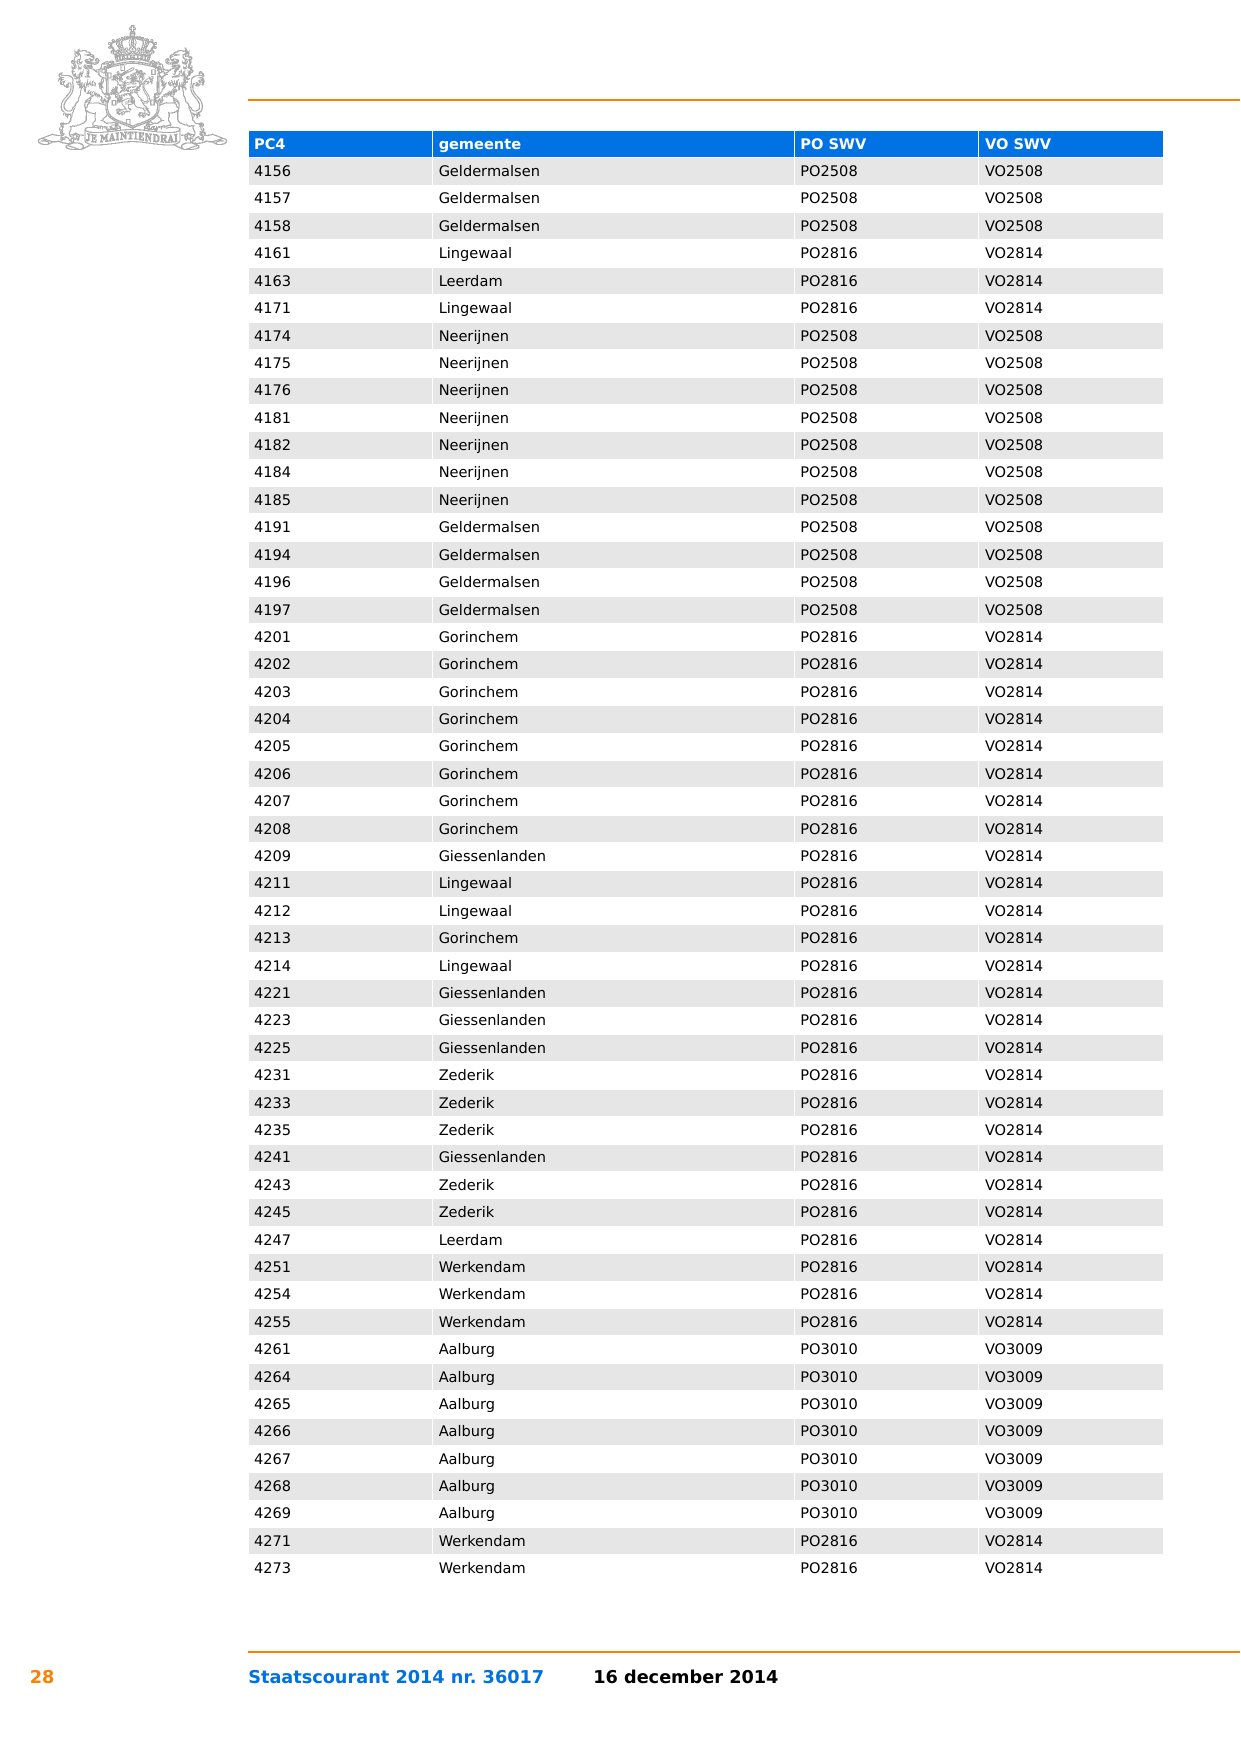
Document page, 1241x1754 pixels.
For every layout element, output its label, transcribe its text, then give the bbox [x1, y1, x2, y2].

table_cell VO2814 [979, 241, 1163, 267]
table_cell VO2814 [979, 1528, 1163, 1554]
table_cell Zederik [433, 1199, 794, 1226]
table_cell VO2814 [979, 1035, 1163, 1061]
table_cell Gorinchem [433, 761, 794, 787]
table_cell PO2816 [795, 1227, 978, 1253]
table_cell 4161 [249, 241, 432, 267]
table_cell Werkendam [433, 1254, 794, 1281]
table_cell 4254 [249, 1282, 432, 1308]
table_cell PO2508 [795, 158, 978, 185]
table_cell PO2508 [795, 378, 978, 404]
table_cell VO3009 [979, 1501, 1163, 1527]
table_cell PO3010 [795, 1473, 978, 1500]
table_cell PO2816 [795, 651, 978, 678]
table_cell Geldermalsen [433, 158, 794, 185]
table_cell VO2814 [979, 898, 1163, 924]
table_cell 4241 [249, 1145, 432, 1171]
table_cell VO2508 [979, 186, 1163, 212]
table_cell 4184 [249, 460, 432, 486]
table_cell VO2814 [979, 871, 1163, 897]
table_cell VO2814 [979, 1309, 1163, 1335]
table_cell Lingewaal [433, 295, 794, 322]
table_cell VO2508 [979, 213, 1163, 239]
table_cell VO2508 [979, 323, 1163, 349]
table_cell VO2814 [979, 1254, 1163, 1281]
table_cell Werkendam [433, 1528, 794, 1554]
table_cell PO2816 [795, 1063, 978, 1089]
table_cell PO2508 [795, 186, 978, 212]
table_cell PO2816 [795, 980, 978, 1007]
table_cell VO2508 [979, 378, 1163, 404]
table_cell PO2816 [795, 1090, 978, 1116]
table_cell PO2508 [795, 213, 978, 239]
table_cell VO2508 [979, 569, 1163, 596]
table_cell PO2816 [795, 1309, 978, 1335]
table_cell VO2508 [979, 515, 1163, 541]
table_cell Gorinchem [433, 789, 794, 815]
table_cell PO2508 [795, 432, 978, 459]
table_cell VO2814 [979, 1172, 1163, 1198]
table_cell Aalburg [433, 1391, 794, 1417]
table_cell PO2508 [795, 569, 978, 596]
table_cell Werkendam [433, 1556, 794, 1582]
table_cell 4174 [249, 323, 432, 349]
table_cell 4194 [249, 542, 432, 568]
table_cell Aalburg [433, 1473, 794, 1500]
table_cell Zederik [433, 1090, 794, 1116]
table_cell Lingewaal [433, 953, 794, 979]
table_cell Neerijnen [433, 487, 794, 513]
table_cell Giessenlanden [433, 1008, 794, 1034]
table_cell 4175 [249, 350, 432, 376]
table_cell 4157 [249, 186, 432, 212]
table_cell VO2814 [979, 1556, 1163, 1582]
table_cell PO2816 [795, 624, 978, 650]
table_cell VO2814 [979, 980, 1163, 1007]
table_cell VO2508 [979, 432, 1163, 459]
table_cell PO2816 [795, 871, 978, 897]
table_cell Aalburg [433, 1364, 794, 1390]
table_cell 4181 [249, 405, 432, 431]
table_cell Werkendam [433, 1309, 794, 1335]
table_cell Geldermalsen [433, 213, 794, 239]
table_cell VO2508 [979, 158, 1163, 185]
table_cell VO2508 [979, 405, 1163, 431]
table_cell PO2816 [795, 706, 978, 733]
table_cell VO2814 [979, 1282, 1163, 1308]
table_cell 4182 [249, 432, 432, 459]
table_cell VO2814 [979, 1063, 1163, 1089]
table_cell VO3009 [979, 1419, 1163, 1445]
table_cell VO3009 [979, 1391, 1163, 1417]
table_cell VO3009 [979, 1364, 1163, 1390]
table_cell PO2816 [795, 268, 978, 294]
table_cell Gorinchem [433, 734, 794, 760]
table_cell VO2814 [979, 734, 1163, 760]
table_cell PO3010 [795, 1391, 978, 1417]
table_cell VO2814 [979, 1145, 1163, 1171]
table_cell Leerdam [433, 1227, 794, 1253]
table_cell VO2508 [979, 487, 1163, 513]
table_cell 4271 [249, 1528, 432, 1554]
table_cell PO2816 [795, 898, 978, 924]
table_cell VO2814 [979, 761, 1163, 787]
table_cell 4221 [249, 980, 432, 1007]
table_cell 4176 [249, 378, 432, 404]
table_cell PO2816 [795, 734, 978, 760]
table_cell VO2814 [979, 1008, 1163, 1034]
table_cell PO2508 [795, 405, 978, 431]
table_cell Geldermalsen [433, 542, 794, 568]
table_cell PO3010 [795, 1446, 978, 1472]
table_cell Leerdam [433, 268, 794, 294]
table_cell VO2814 [979, 925, 1163, 952]
table_cell Neerijnen [433, 350, 794, 376]
table_cell 4201 [249, 624, 432, 650]
table_cell VO2814 [979, 624, 1163, 650]
table_cell Giessenlanden [433, 980, 794, 1007]
table_cell Gorinchem [433, 624, 794, 650]
table_cell PO3010 [795, 1419, 978, 1445]
table_cell Neerijnen [433, 378, 794, 404]
table_cell 4243 [249, 1172, 432, 1198]
table_header gemeente [433, 131, 794, 157]
table_cell 4266 [249, 1419, 432, 1445]
table_cell PO2816 [795, 1254, 978, 1281]
table_cell 4163 [249, 268, 432, 294]
table_cell VO2814 [979, 789, 1163, 815]
table_cell 4273 [249, 1556, 432, 1582]
table_cell Zederik [433, 1172, 794, 1198]
table_cell Giessenlanden [433, 1145, 794, 1171]
table_cell Lingewaal [433, 898, 794, 924]
table_cell 4214 [249, 953, 432, 979]
table_cell PO2816 [795, 953, 978, 979]
table_cell Gorinchem [433, 679, 794, 705]
table_cell PO2816 [795, 1035, 978, 1061]
table_header PO SWV [795, 131, 978, 157]
table_cell PO3010 [795, 1501, 978, 1527]
table_cell Geldermalsen [433, 597, 794, 623]
table_cell PO2816 [795, 1145, 978, 1171]
table_cell 4209 [249, 843, 432, 869]
table_cell 4171 [249, 295, 432, 322]
table_cell Aalburg [433, 1446, 794, 1472]
table_cell Gorinchem [433, 925, 794, 952]
table_cell PO2816 [795, 1117, 978, 1143]
table_cell VO3009 [979, 1446, 1163, 1472]
table_cell 4267 [249, 1446, 432, 1472]
table_cell 4261 [249, 1336, 432, 1363]
table_cell Lingewaal [433, 871, 794, 897]
table_cell 4207 [249, 789, 432, 815]
picture [38, 25, 227, 150]
table_cell VO2508 [979, 460, 1163, 486]
table_cell VO2814 [979, 651, 1163, 678]
table_cell 4211 [249, 871, 432, 897]
table_cell VO2814 [979, 268, 1163, 294]
table_cell PO3010 [795, 1364, 978, 1390]
table_cell 4268 [249, 1473, 432, 1500]
table_cell VO2508 [979, 597, 1163, 623]
table_cell VO3009 [979, 1336, 1163, 1363]
table_cell Neerijnen [433, 405, 794, 431]
table_cell Giessenlanden [433, 843, 794, 869]
table_cell Geldermalsen [433, 515, 794, 541]
table_cell 4205 [249, 734, 432, 760]
table_cell 4247 [249, 1227, 432, 1253]
table_cell PO2816 [795, 679, 978, 705]
table_cell Geldermalsen [433, 569, 794, 596]
table_cell VO3009 [979, 1473, 1163, 1500]
table_cell 4204 [249, 706, 432, 733]
table_cell 4185 [249, 487, 432, 513]
table_cell PO2508 [795, 460, 978, 486]
table_cell PO2508 [795, 515, 978, 541]
table_cell 4255 [249, 1309, 432, 1335]
table_cell VO2508 [979, 542, 1163, 568]
table_cell PO2508 [795, 323, 978, 349]
table_cell PO2508 [795, 542, 978, 568]
table_cell VO2814 [979, 706, 1163, 733]
table_cell PO2816 [795, 1528, 978, 1554]
table_cell VO2814 [979, 816, 1163, 842]
table_cell VO2814 [979, 953, 1163, 979]
table_cell 4225 [249, 1035, 432, 1061]
table_cell VO2814 [979, 295, 1163, 322]
table_cell 4265 [249, 1391, 432, 1417]
table_cell PO2816 [795, 1282, 978, 1308]
table_cell 4233 [249, 1090, 432, 1116]
table_cell VO2814 [979, 843, 1163, 869]
table_cell Neerijnen [433, 460, 794, 486]
table_cell Gorinchem [433, 651, 794, 678]
table_cell PO2816 [795, 843, 978, 869]
table_cell 4206 [249, 761, 432, 787]
table_cell Zederik [433, 1117, 794, 1143]
table_cell PO2508 [795, 597, 978, 623]
table_cell Neerijnen [433, 432, 794, 459]
table_cell 4223 [249, 1008, 432, 1034]
table_cell 4245 [249, 1199, 432, 1226]
table_cell PO2508 [795, 350, 978, 376]
table_cell 4156 [249, 158, 432, 185]
table_cell VO2814 [979, 1117, 1163, 1143]
table_cell Aalburg [433, 1419, 794, 1445]
table_cell 4251 [249, 1254, 432, 1281]
table_cell Gorinchem [433, 706, 794, 733]
table_cell PO2816 [795, 1008, 978, 1034]
table_cell Zederik [433, 1063, 794, 1089]
table_header PC4 [249, 131, 432, 157]
table_cell VO2814 [979, 679, 1163, 705]
table_cell 4203 [249, 679, 432, 705]
table_cell PO2816 [795, 1199, 978, 1226]
table_cell PO2816 [795, 789, 978, 815]
table_cell PO2816 [795, 295, 978, 322]
table_cell PO2816 [795, 816, 978, 842]
table_cell 4197 [249, 597, 432, 623]
table_cell 4196 [249, 569, 432, 596]
table_cell 4191 [249, 515, 432, 541]
table_cell 4264 [249, 1364, 432, 1390]
table_cell 4208 [249, 816, 432, 842]
table_cell 4212 [249, 898, 432, 924]
table_cell 4231 [249, 1063, 432, 1089]
table_cell Werkendam [433, 1282, 794, 1308]
table_cell Giessenlanden [433, 1035, 794, 1061]
table_header VO SWV [979, 131, 1163, 157]
table_cell VO2814 [979, 1199, 1163, 1226]
table_cell Aalburg [433, 1336, 794, 1363]
table_cell 4158 [249, 213, 432, 239]
table_cell PO3010 [795, 1336, 978, 1363]
table_cell PO2508 [795, 487, 978, 513]
table_cell 4269 [249, 1501, 432, 1527]
table_cell Gorinchem [433, 816, 794, 842]
table_cell Lingewaal [433, 241, 794, 267]
table_cell 4235 [249, 1117, 432, 1143]
table_cell 4202 [249, 651, 432, 678]
table_cell 4213 [249, 925, 432, 952]
table_cell PO2816 [795, 1556, 978, 1582]
table_cell Neerijnen [433, 323, 794, 349]
table_cell PO2816 [795, 241, 978, 267]
table_cell PO2816 [795, 1172, 978, 1198]
table_cell VO2508 [979, 350, 1163, 376]
table_cell VO2814 [979, 1090, 1163, 1116]
table_cell Aalburg [433, 1501, 794, 1527]
table_cell VO2814 [979, 1227, 1163, 1253]
table_cell PO2816 [795, 761, 978, 787]
table_cell Geldermalsen [433, 186, 794, 212]
table_cell PO2816 [795, 925, 978, 952]
